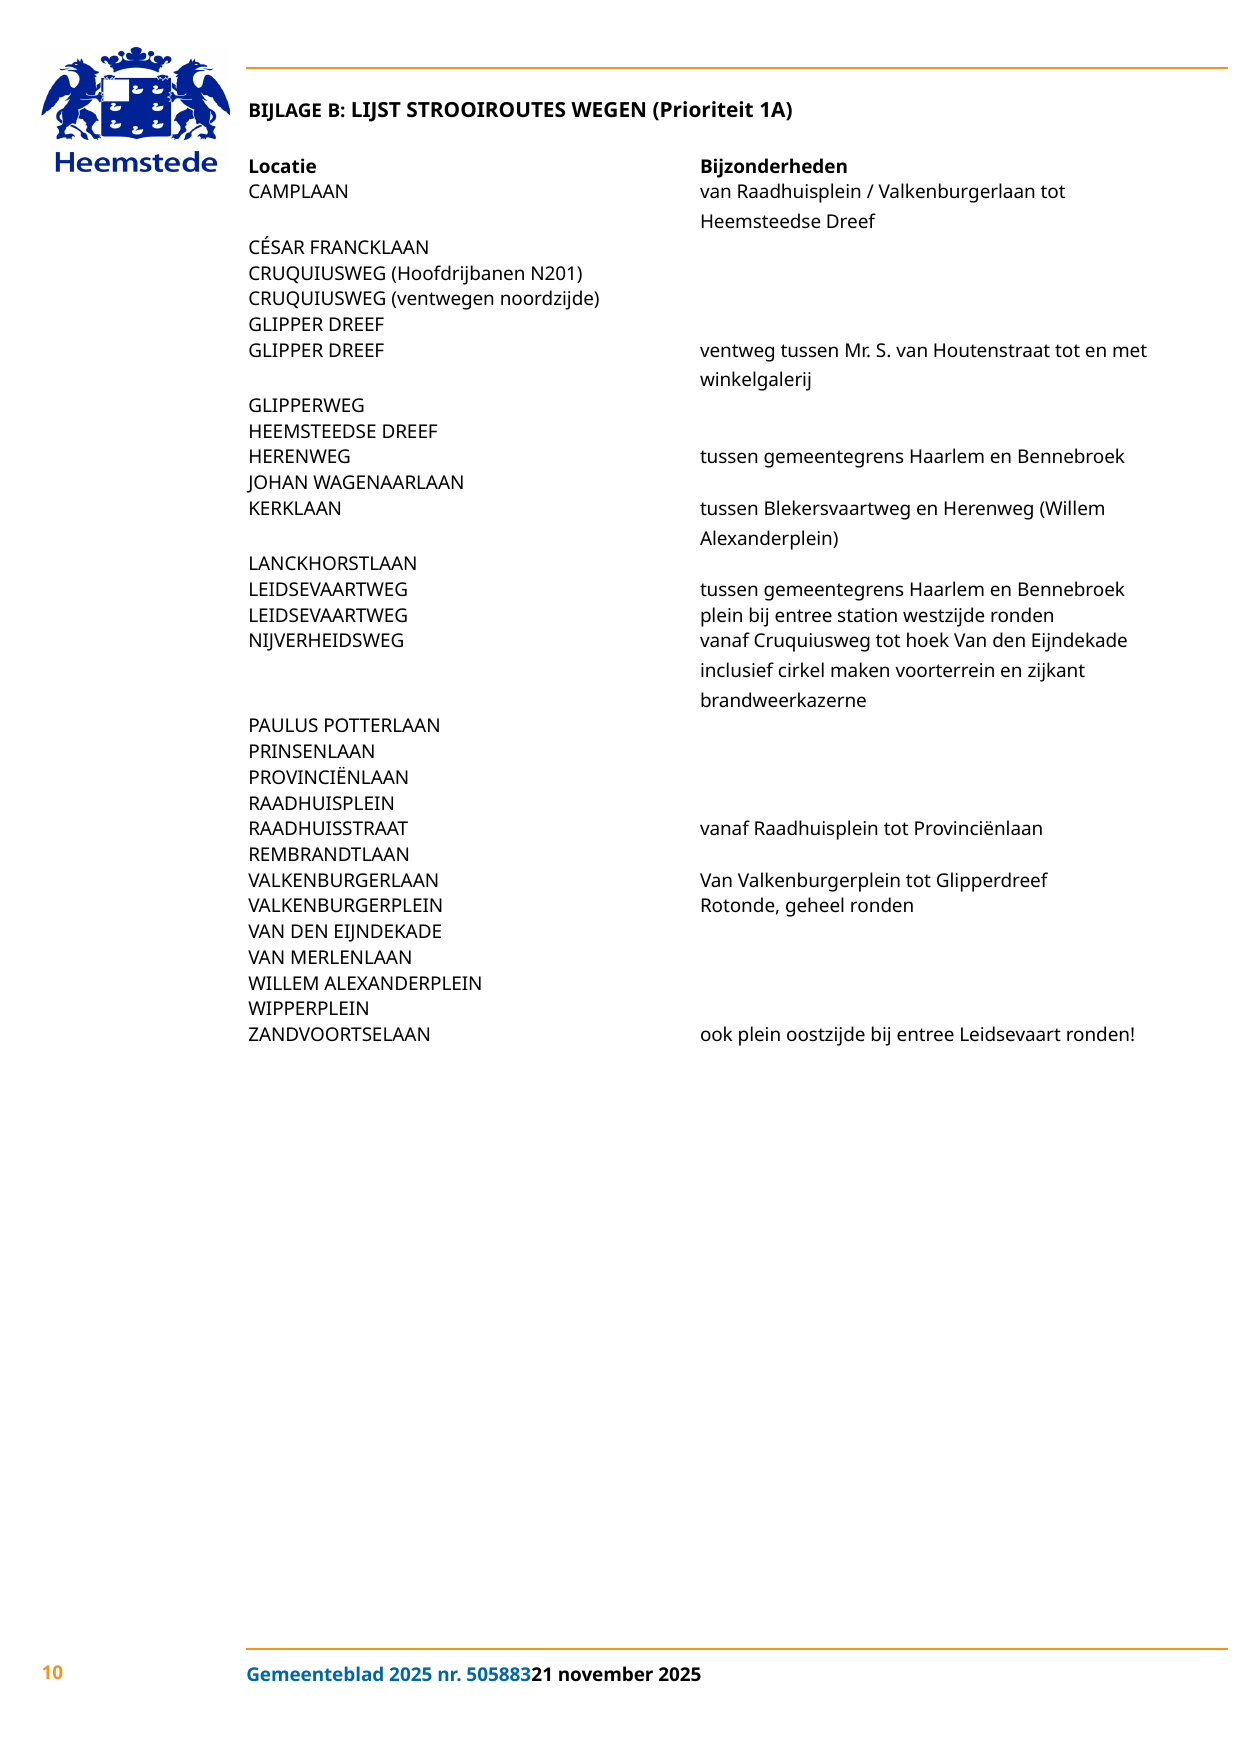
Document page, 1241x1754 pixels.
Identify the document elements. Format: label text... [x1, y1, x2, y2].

table_cell GLIPPER DREEF [248, 337, 700, 392]
table_cell [700, 418, 1152, 444]
table_cell [700, 286, 1152, 311]
table_cell CAMPLAAN [248, 179, 700, 234]
table_cell PRINSENLAAN [248, 738, 700, 764]
table_cell VALKENBURGERPLEIN [248, 893, 700, 918]
table_cell LANCKHORSTLAAN [248, 551, 700, 576]
table_cell [700, 790, 1152, 816]
table_cell CRUQUIUSWEG (Hoofdrijbanen N201) [248, 260, 700, 286]
table_cell NIJVERHEIDSWEG [248, 628, 700, 713]
table_cell HERENWEG [248, 444, 700, 469]
table_cell RAADHUISSTRAAT [248, 816, 700, 841]
picture [41, 47, 231, 172]
table_cell vanaf Raadhuisplein tot Provinciënlaan [700, 816, 1152, 841]
table_cell tussen gemeentegrens Haarlem en Bennebroek [700, 444, 1152, 469]
table_cell JOHAN WAGENAARLAAN [248, 470, 700, 495]
table_cell KERKLAAN [248, 495, 700, 551]
table_cell ZANDVOORTSELAAN [248, 1021, 700, 1047]
table_cell ventweg tussen Mr. S. van Houtenstraat tot en met winkelgalerij [700, 337, 1152, 392]
table_cell LEIDSEVAARTWEG [248, 602, 700, 628]
table_cell ook plein oostzijde bij entree Leidsevaart ronden! [700, 1021, 1152, 1047]
table_cell [700, 738, 1152, 764]
table_cell CRUQUIUSWEG (ventwegen noordzijde) [248, 286, 700, 311]
table_cell [700, 392, 1152, 418]
table_cell VAN MERLENLAAN [248, 944, 700, 970]
table_cell [700, 551, 1152, 576]
table_cell GLIPPERWEG [248, 392, 700, 418]
table_cell RAADHUISPLEIN [248, 790, 700, 816]
table_cell PROVINCIËNLAAN [248, 764, 700, 790]
table_cell [700, 919, 1152, 944]
table_cell van Raadhuisplein / Valkenburgerlaan tot Heemsteedse Dreef [700, 179, 1152, 234]
table_cell WILLEM ALEXANDERPLEIN [248, 970, 700, 996]
table_cell plein bij entree station westzijde ronden [700, 602, 1152, 628]
table_cell tussen gemeentegrens Haarlem en Bennebroek [700, 576, 1152, 602]
table_cell [700, 841, 1152, 867]
table_cell [700, 970, 1152, 996]
table_cell WIPPERPLEIN [248, 996, 700, 1021]
table_cell Van Valkenburgerplein tot Glipperdreef [700, 867, 1152, 893]
table_header Locatie [248, 153, 700, 179]
table_cell [700, 996, 1152, 1021]
table_cell [700, 470, 1152, 495]
table_cell [700, 944, 1152, 970]
text BIJLAGE B: LIJST STROOIROUTES WEGEN (Prioriteit 1A) [248, 95, 1152, 123]
table_cell tussen Blekersvaartweg en Herenweg (Willem Alexanderplein) [700, 495, 1152, 551]
table_cell PAULUS POTTERLAAN [248, 713, 700, 738]
table_cell VALKENBURGERLAAN [248, 867, 700, 893]
table_cell [700, 311, 1152, 337]
table_cell [700, 234, 1152, 260]
table_cell HEEMSTEEDSE DREEF [248, 418, 700, 444]
table_cell VAN DEN EIJNDEKADE [248, 919, 700, 944]
table_cell vanaf Cruquiusweg tot hoek Van den Eijndekade inclusief cirkel maken voorterrein en zijkant brandweerkazerne [700, 628, 1152, 713]
table_cell [700, 260, 1152, 286]
table_cell CÉSAR FRANCKLAAN [248, 234, 700, 260]
table_header Bijzonderheden [700, 153, 1152, 179]
table_cell GLIPPER DREEF [248, 311, 700, 337]
table_cell [700, 764, 1152, 790]
table_cell [700, 713, 1152, 738]
table_cell REMBRANDTLAAN [248, 841, 700, 867]
table_cell LEIDSEVAARTWEG [248, 576, 700, 602]
table_cell Rotonde, geheel ronden [700, 893, 1152, 918]
